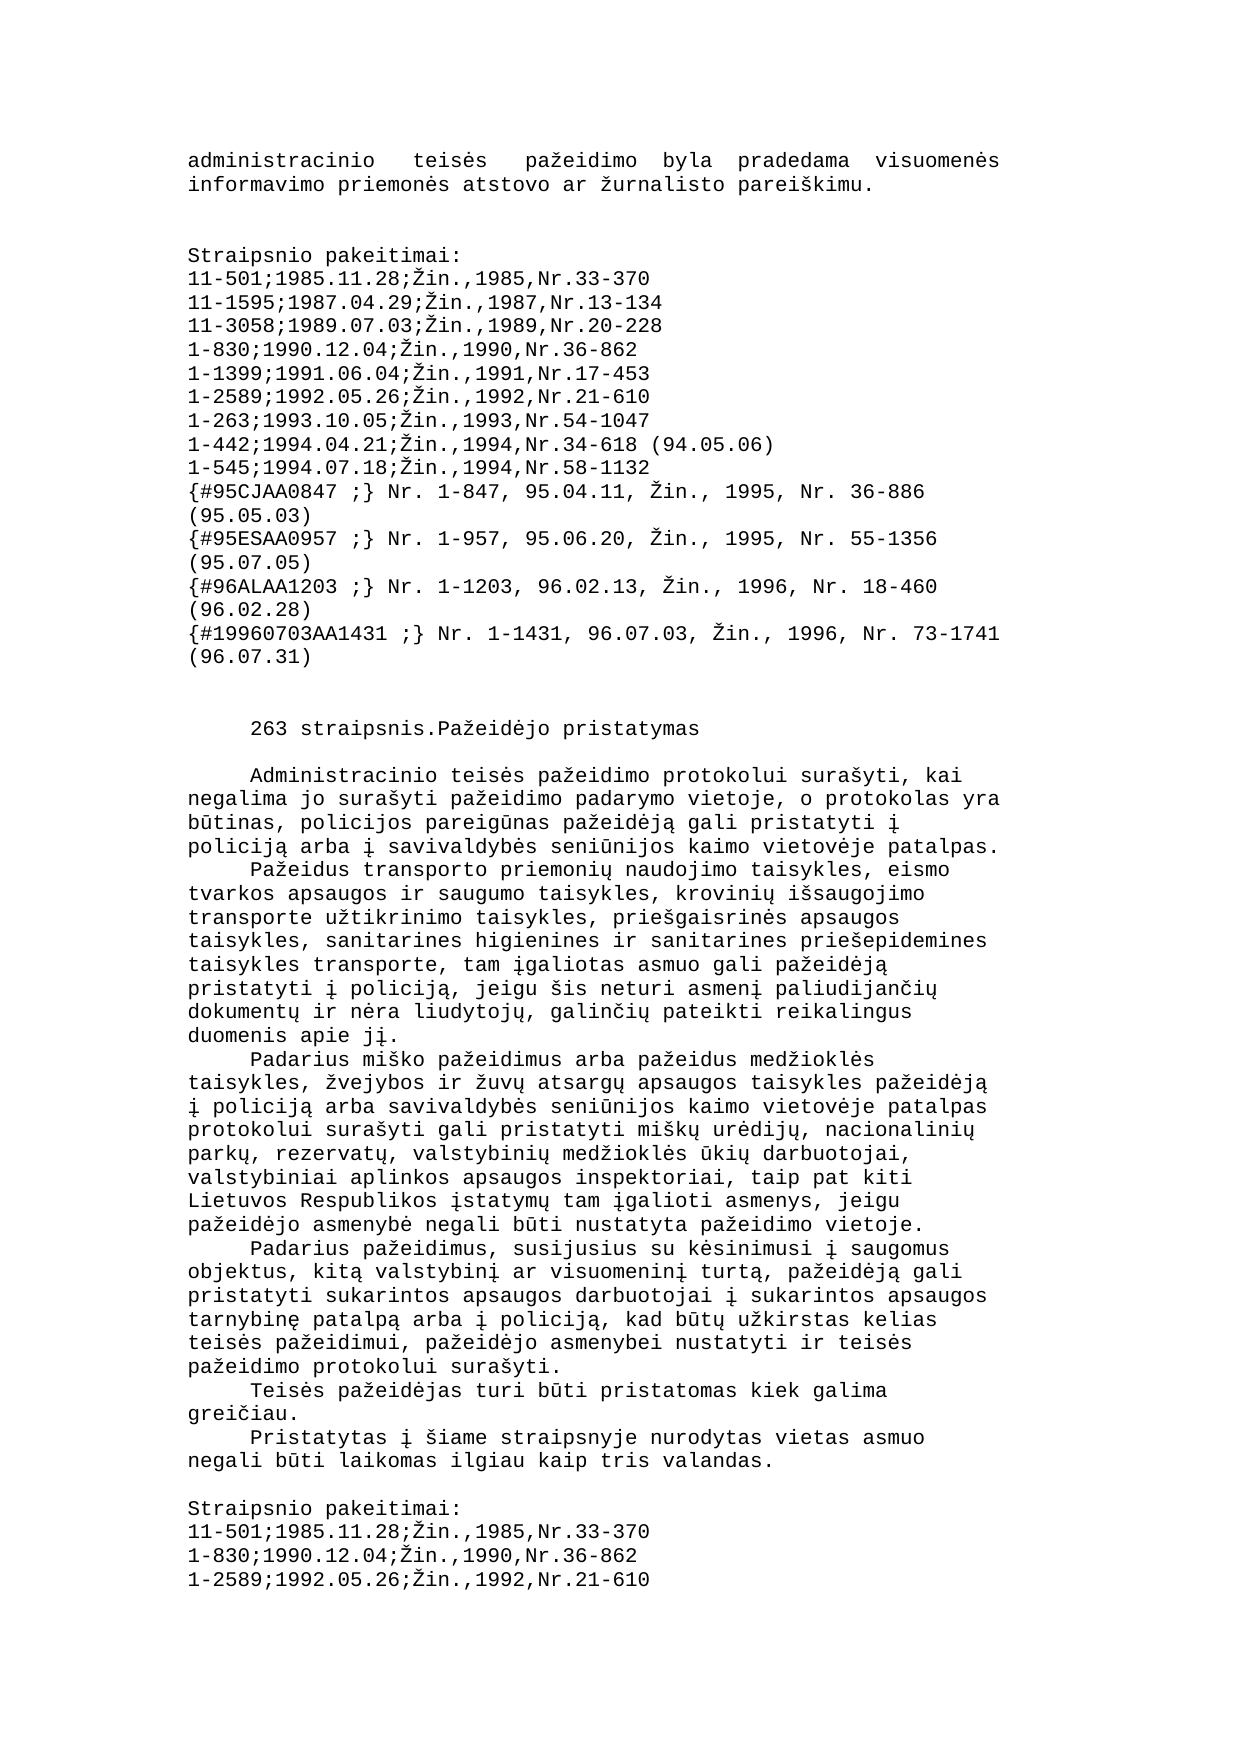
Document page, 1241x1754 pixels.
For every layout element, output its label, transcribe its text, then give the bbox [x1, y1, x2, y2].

text Administracinio teisės pažeidimo protokolui surašyti, kai [187, 765, 1053, 788]
text greičiau. [187, 1403, 1053, 1427]
text Straipsnio pakeitimai: [187, 244, 1053, 268]
text {#96ALAA1203 ;} Nr. 1-1203, 96.02.13, Žin., 1996, Nr. 18-460 (96.02.28) [187, 576, 1053, 623]
text 11-1595;1987.04.29;Žin.,1987,Nr.13-134 [187, 292, 1053, 316]
text informavimo priemonės atstovo ar žurnalisto pareiškimu. [187, 174, 1053, 197]
text pažeidėjo asmenybė negali būti nustatyta pažeidimo vietoje. [187, 1214, 1053, 1238]
text administracinio teisės pažeidimo byla pradedama visuomenės [187, 150, 1053, 174]
text duomenis apie jį. [187, 1025, 1053, 1048]
text 1-830;1990.12.04;Žin.,1990,Nr.36-862 [187, 339, 1053, 363]
text tvarkos apsaugos ir saugumo taisykles, krovinių išsaugojimo [187, 883, 1053, 907]
text policiją arba į savivaldybės seniūnijos kaimo vietovėje patalpas. [187, 836, 1053, 859]
text dokumentų ir nėra liudytojų, galinčių pateikti reikalingus [187, 1001, 1053, 1025]
text 1-263;1993.10.05;Žin.,1993,Nr.54-1047 [187, 410, 1053, 434]
text Pažeidus transporto priemonių naudojimo taisykles, eismo [187, 859, 1053, 883]
text valstybiniai aplinkos apsaugos inspektoriai, taip pat kiti [187, 1167, 1053, 1190]
text į policiją arba savivaldybės seniūnijos kaimo vietovėje patalpas [187, 1096, 1053, 1119]
text {#19960703AA1431 ;} Nr. 1-1431, 96.07.03, Žin., 1996, Nr. 73-1741 (96.07.31) [187, 623, 1053, 670]
text Straipsnio pakeitimai: [187, 1498, 1053, 1521]
text objektus, kitą valstybinį ar visuomeninį turtą, pažeidėją gali [187, 1261, 1053, 1285]
text {#95CJAA0847 ;} Nr. 1-847, 95.04.11, Žin., 1995, Nr. 36-886 (95.05.03) [187, 481, 1053, 528]
text taisykles, žvejybos ir žuvų atsargų apsaugos taisykles pažeidėją [187, 1072, 1053, 1096]
text 1-2589;1992.05.26;Žin.,1992,Nr.21-610 [187, 1569, 1053, 1592]
text taisykles, sanitarines higienines ir sanitarines priešepidemines [187, 930, 1053, 954]
text 263 straipsnis.Pažeidėjo pristatymas [187, 717, 1053, 741]
text negali būti laikomas ilgiau kaip tris valandas. [187, 1451, 1053, 1474]
text pristatyti į policiją, jeigu šis neturi asmenį paliudijančių [187, 978, 1053, 1001]
text 11-501;1985.11.28;Žin.,1985,Nr.33-370 [187, 268, 1053, 292]
text 1-442;1994.04.21;Žin.,1994,Nr.34-618 (94.05.06) [187, 434, 1053, 457]
text transporte užtikrinimo taisykles, priešgaisrinės apsaugos [187, 907, 1053, 930]
text {#95ESAA0957 ;} Nr. 1-957, 95.06.20, Žin., 1995, Nr. 55-1356 (95.07.05) [187, 528, 1053, 576]
text Lietuvos Respublikos įstatymų tam įgalioti asmenys, jeigu [187, 1190, 1053, 1214]
text pažeidimo protokolui surašyti. [187, 1356, 1053, 1379]
text 1-545;1994.07.18;Žin.,1994,Nr.58-1132 [187, 457, 1053, 481]
text 11-3058;1989.07.03;Žin.,1989,Nr.20-228 [187, 316, 1053, 339]
text negalima jo surašyti pažeidimo padarymo vietoje, o protokolas yra [187, 788, 1053, 812]
text 1-2589;1992.05.26;Žin.,1992,Nr.21-610 [187, 386, 1053, 410]
text 1-830;1990.12.04;Žin.,1990,Nr.36-862 [187, 1545, 1053, 1569]
text teisės pažeidimui, pažeidėjo asmenybei nustatyti ir teisės [187, 1332, 1053, 1356]
text Pristatytas į šiame straipsnyje nurodytas vietas asmuo [187, 1427, 1053, 1451]
text Padarius pažeidimus, susijusius su kėsinimusi į saugomus [187, 1238, 1053, 1261]
text Padarius miško pažeidimus arba pažeidus medžioklės [187, 1048, 1053, 1072]
text 11-501;1985.11.28;Žin.,1985,Nr.33-370 [187, 1521, 1053, 1545]
text 1-1399;1991.06.04;Žin.,1991,Nr.17-453 [187, 363, 1053, 386]
text pristatyti sukarintos apsaugos darbuotojai į sukarintos apsaugos [187, 1285, 1053, 1309]
text tarnybinę patalpą arba į policiją, kad būtų užkirstas kelias [187, 1309, 1053, 1332]
text taisykles transporte, tam įgaliotas asmuo gali pažeidėją [187, 954, 1053, 978]
text Teisės pažeidėjas turi būti pristatomas kiek galima [187, 1379, 1053, 1403]
text būtinas, policijos pareigūnas pažeidėją gali pristatyti į [187, 812, 1053, 836]
text parkų, rezervatų, valstybinių medžioklės ūkių darbuotojai, [187, 1143, 1053, 1167]
text protokolui surašyti gali pristatyti miškų urėdijų, nacionalinių [187, 1119, 1053, 1143]
